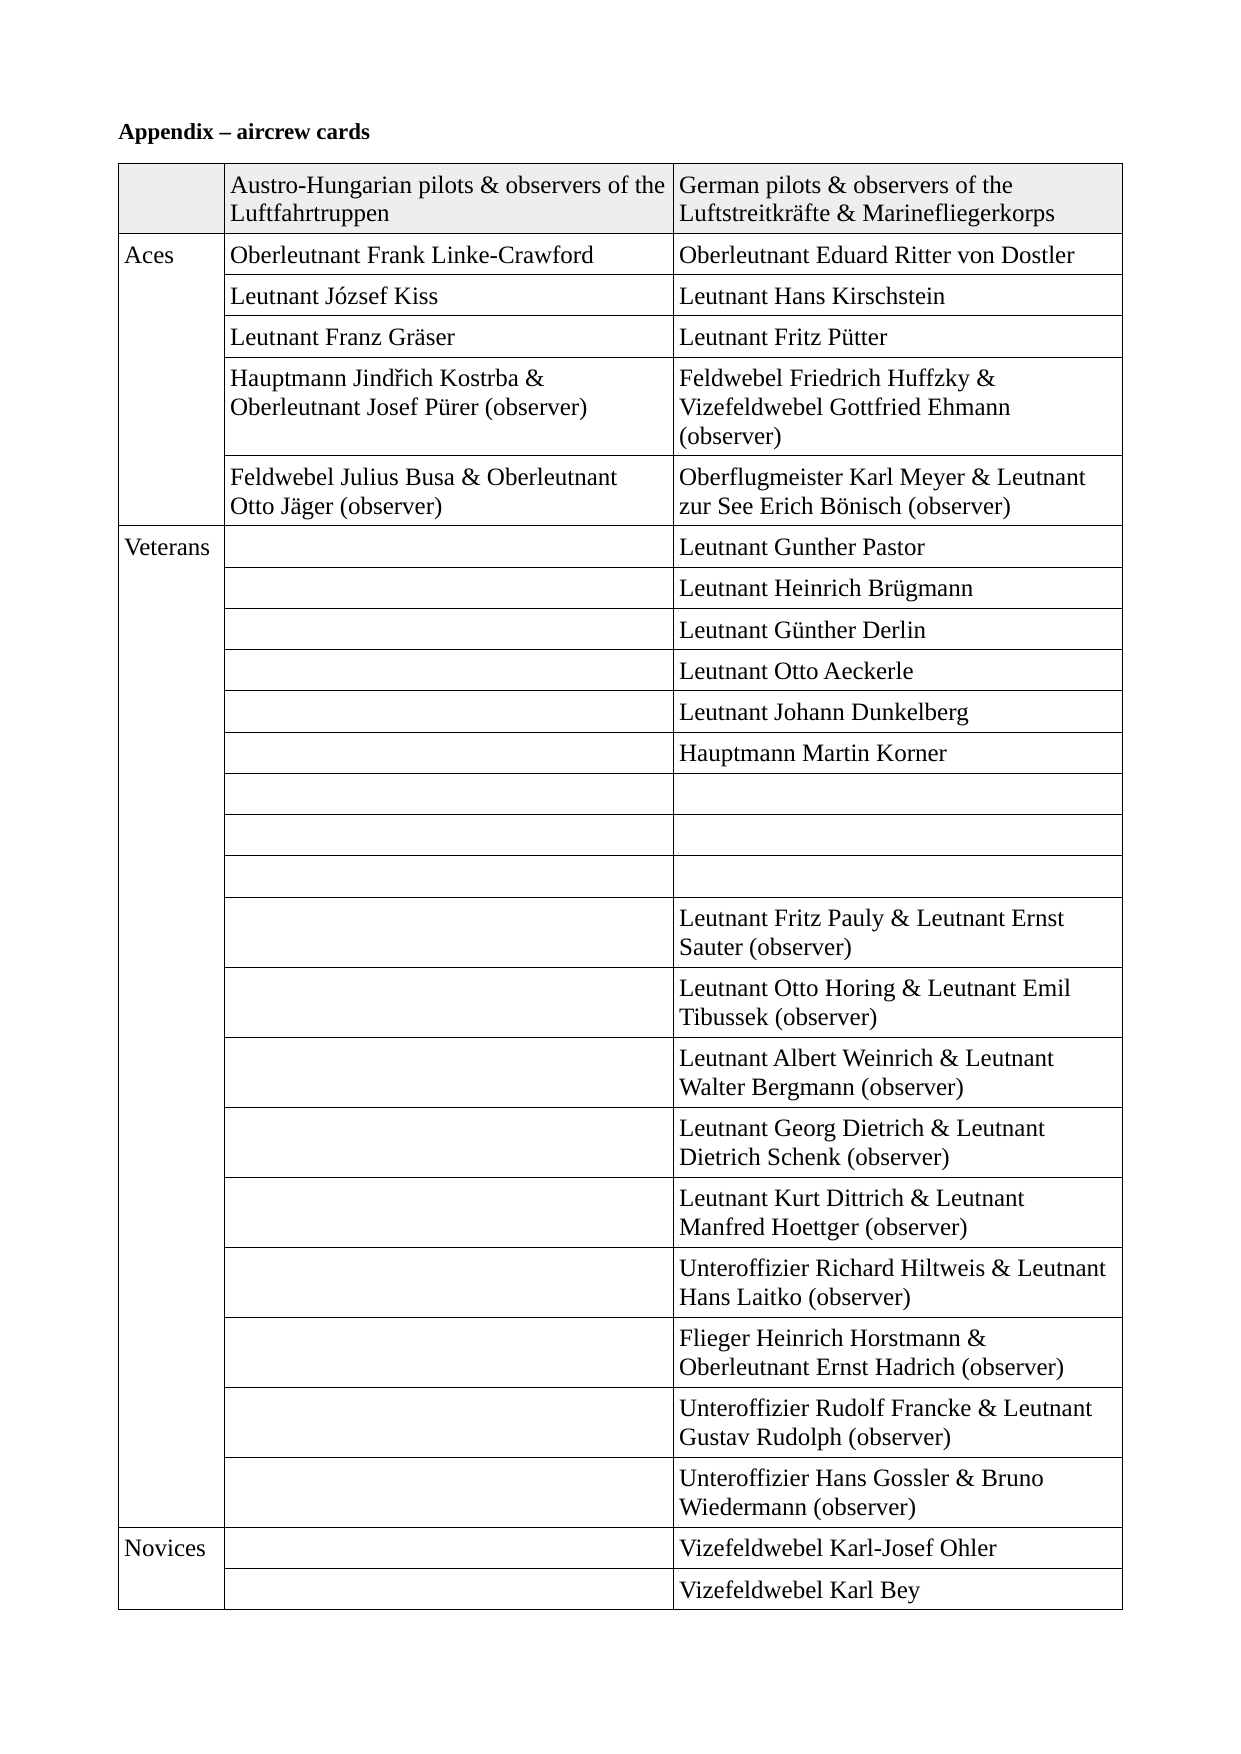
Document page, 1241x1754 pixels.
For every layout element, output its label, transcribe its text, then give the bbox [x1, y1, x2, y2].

table_cell [225, 526, 673, 567]
table_cell Feldwebel Friedrich Huffzky & Vizefeldwebel Gottfried Ehmann (observer) [674, 358, 1122, 455]
table_cell [225, 815, 673, 855]
table_cell [225, 1528, 673, 1568]
table_cell [225, 856, 673, 897]
table_cell Leutnant Fritz Pütter [674, 316, 1122, 357]
table_cell [225, 968, 673, 1037]
table_cell Veterans [119, 526, 224, 1527]
table_cell [225, 1388, 673, 1457]
table_cell Leutnant Heinrich Brügmann [674, 568, 1122, 608]
table_cell [225, 1248, 673, 1317]
table_cell Leutnant József Kiss [225, 275, 673, 315]
table_header German pilots & observers of the Luftstreitkräfte & Marinefliegerkorps [674, 164, 1122, 233]
table_cell [674, 774, 1122, 814]
table_cell [225, 1178, 673, 1247]
table_cell [225, 1318, 673, 1387]
table_header [119, 164, 224, 233]
table_cell Oberleutnant Eduard Ritter von Dostler [674, 234, 1122, 274]
table_cell Leutnant Johann Dunkelberg [674, 691, 1122, 732]
table_cell Leutnant Franz Gräser [225, 316, 673, 357]
table_cell [225, 691, 673, 732]
text Appendix – aircrew cards [118, 118, 1122, 144]
table_cell Hauptmann Martin Korner [674, 733, 1122, 773]
table_cell [674, 856, 1122, 897]
table_cell Oberflugmeister Karl Meyer & Leutnant zur See Erich Bönisch (observer) [674, 456, 1122, 525]
table_cell Leutnant Gunther Pastor [674, 526, 1122, 567]
table_cell Unteroffizier Hans Gossler & Bruno Wiedermann (observer) [674, 1458, 1122, 1527]
table_cell Oberleutnant Frank Linke-Crawford [225, 234, 673, 274]
table_cell Leutnant Albert Weinrich & Leutnant Walter Bergmann (observer) [674, 1038, 1122, 1107]
table_cell [225, 609, 673, 649]
table_cell Feldwebel Julius Busa & Oberleutnant Otto Jäger (observer) [225, 456, 673, 525]
table_cell [225, 898, 673, 967]
table_cell Novices [119, 1528, 224, 1609]
table_cell Hauptmann Jindřich Kostrba & Oberleutnant Josef Pürer (observer) [225, 358, 673, 455]
table_cell [225, 733, 673, 773]
table_cell [225, 650, 673, 690]
table_cell Leutnant Günther Derlin [674, 609, 1122, 649]
table_cell Flieger Heinrich Horstmann & Oberleutnant Ernst Hadrich (observer) [674, 1318, 1122, 1387]
table_cell Leutnant Fritz Pauly & Leutnant Ernst Sauter (observer) [674, 898, 1122, 967]
table_cell [225, 1038, 673, 1107]
table_header Austro-Hungarian pilots & observers of the Luftfahrtruppen [225, 164, 673, 233]
table_cell Vizefeldwebel Karl Bey [674, 1569, 1122, 1609]
table_cell Leutnant Hans Kirschstein [674, 275, 1122, 315]
table_cell [225, 568, 673, 608]
table_cell [225, 1108, 673, 1177]
table_cell [225, 1569, 673, 1609]
table_cell Leutnant Georg Dietrich & Leutnant Dietrich Schenk (observer) [674, 1108, 1122, 1177]
table_cell Aces [119, 234, 224, 525]
table_cell [225, 774, 673, 814]
table_cell [225, 1458, 673, 1527]
table_cell Leutnant Otto Aeckerle [674, 650, 1122, 690]
table_cell [674, 815, 1122, 855]
table_cell Unteroffizier Richard Hiltweis & Leutnant Hans Laitko (observer) [674, 1248, 1122, 1317]
table_cell Vizefeldwebel Karl-Josef Ohler [674, 1528, 1122, 1568]
table_cell Leutnant Kurt Dittrich & Leutnant Manfred Hoettger (observer) [674, 1178, 1122, 1247]
table_cell Leutnant Otto Horing & Leutnant Emil Tibussek (observer) [674, 968, 1122, 1037]
table_cell Unteroffizier Rudolf Francke & Leutnant Gustav Rudolph (observer) [674, 1388, 1122, 1457]
